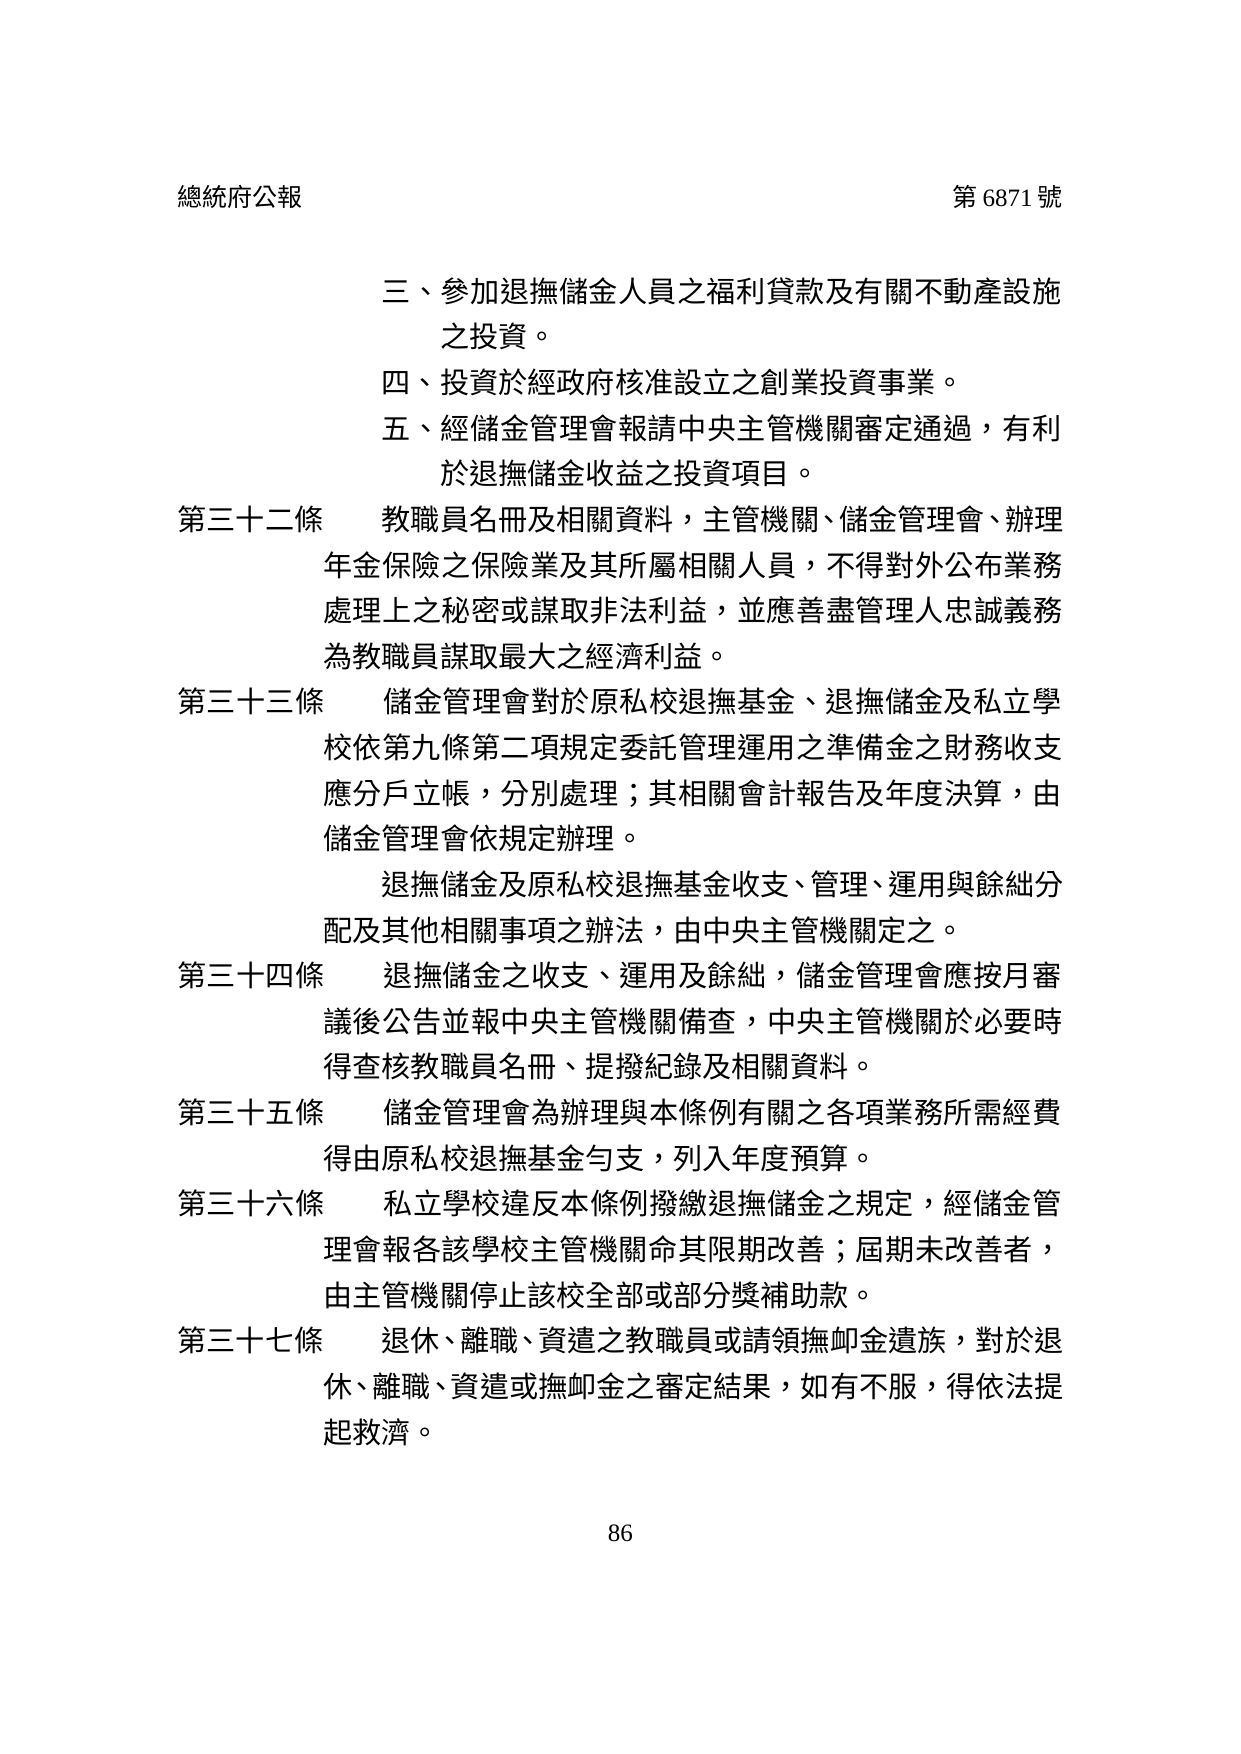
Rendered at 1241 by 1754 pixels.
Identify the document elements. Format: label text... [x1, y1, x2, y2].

text 第三十三條 儲金管理會對於原私校退撫基金、退撫儲金及私立學校依第九條第二項規定委託管理運用之準備金之財務收支，應分戶立帳，分別處理；其相關會計報告及年度決算，由儲金管理會依規定辦理。 [177, 676, 1063, 859]
text 第三十二條 教職員名冊及相關資料，主管機關、儲金管理會、辦理年金保險之保險業及其所屬相關人員，不得對外公布業務處理上之秘密或謀取非法利益，並應善盡管理人忠誠義務，為教職員謀取最大之經濟利益。 [177, 494, 1063, 676]
text 第三十六條 私立學校違反本條例撥繳退撫儲金之規定，經儲金管理會報各該學校主管機關命其限期改善；屆期未改善者，由主管機關停止該校全部或部分獎補助款。 [177, 1178, 1063, 1315]
text 第三十七條 退休、離職、資遣之教職員或請領撫卹金遺族，對於退休、離職、資遣或撫卹金之審定結果，如有不服，得依法提起救濟。 [177, 1315, 1063, 1453]
text 三、參加退撫儲金人員之福利貸款及有關不動產設施之投資。 [381, 266, 1063, 357]
text 第三十四條 退撫儲金之收支、運用及餘絀，儲金管理會應按月審議後公告並報中央主管機關備查，中央主管機關於必要時，得查核教職員名冊、提撥紀錄及相關資料。 [177, 950, 1063, 1087]
text 四、投資於經政府核准設立之創業投資事業。 [381, 357, 1063, 403]
text 五、經儲金管理會報請中央主管機關審定通過，有利於退撫儲金收益之投資項目。 [381, 403, 1063, 494]
text 退撫儲金及原私校退撫基金收支、管理、運用與餘絀分配及其他相關事項之辦法，由中央主管機關定之。 [323, 859, 1063, 950]
text 第三十五條 儲金管理會為辦理與本條例有關之各項業務所需經費，得由原私校退撫基金勻支，列入年度預算。 [177, 1087, 1063, 1178]
